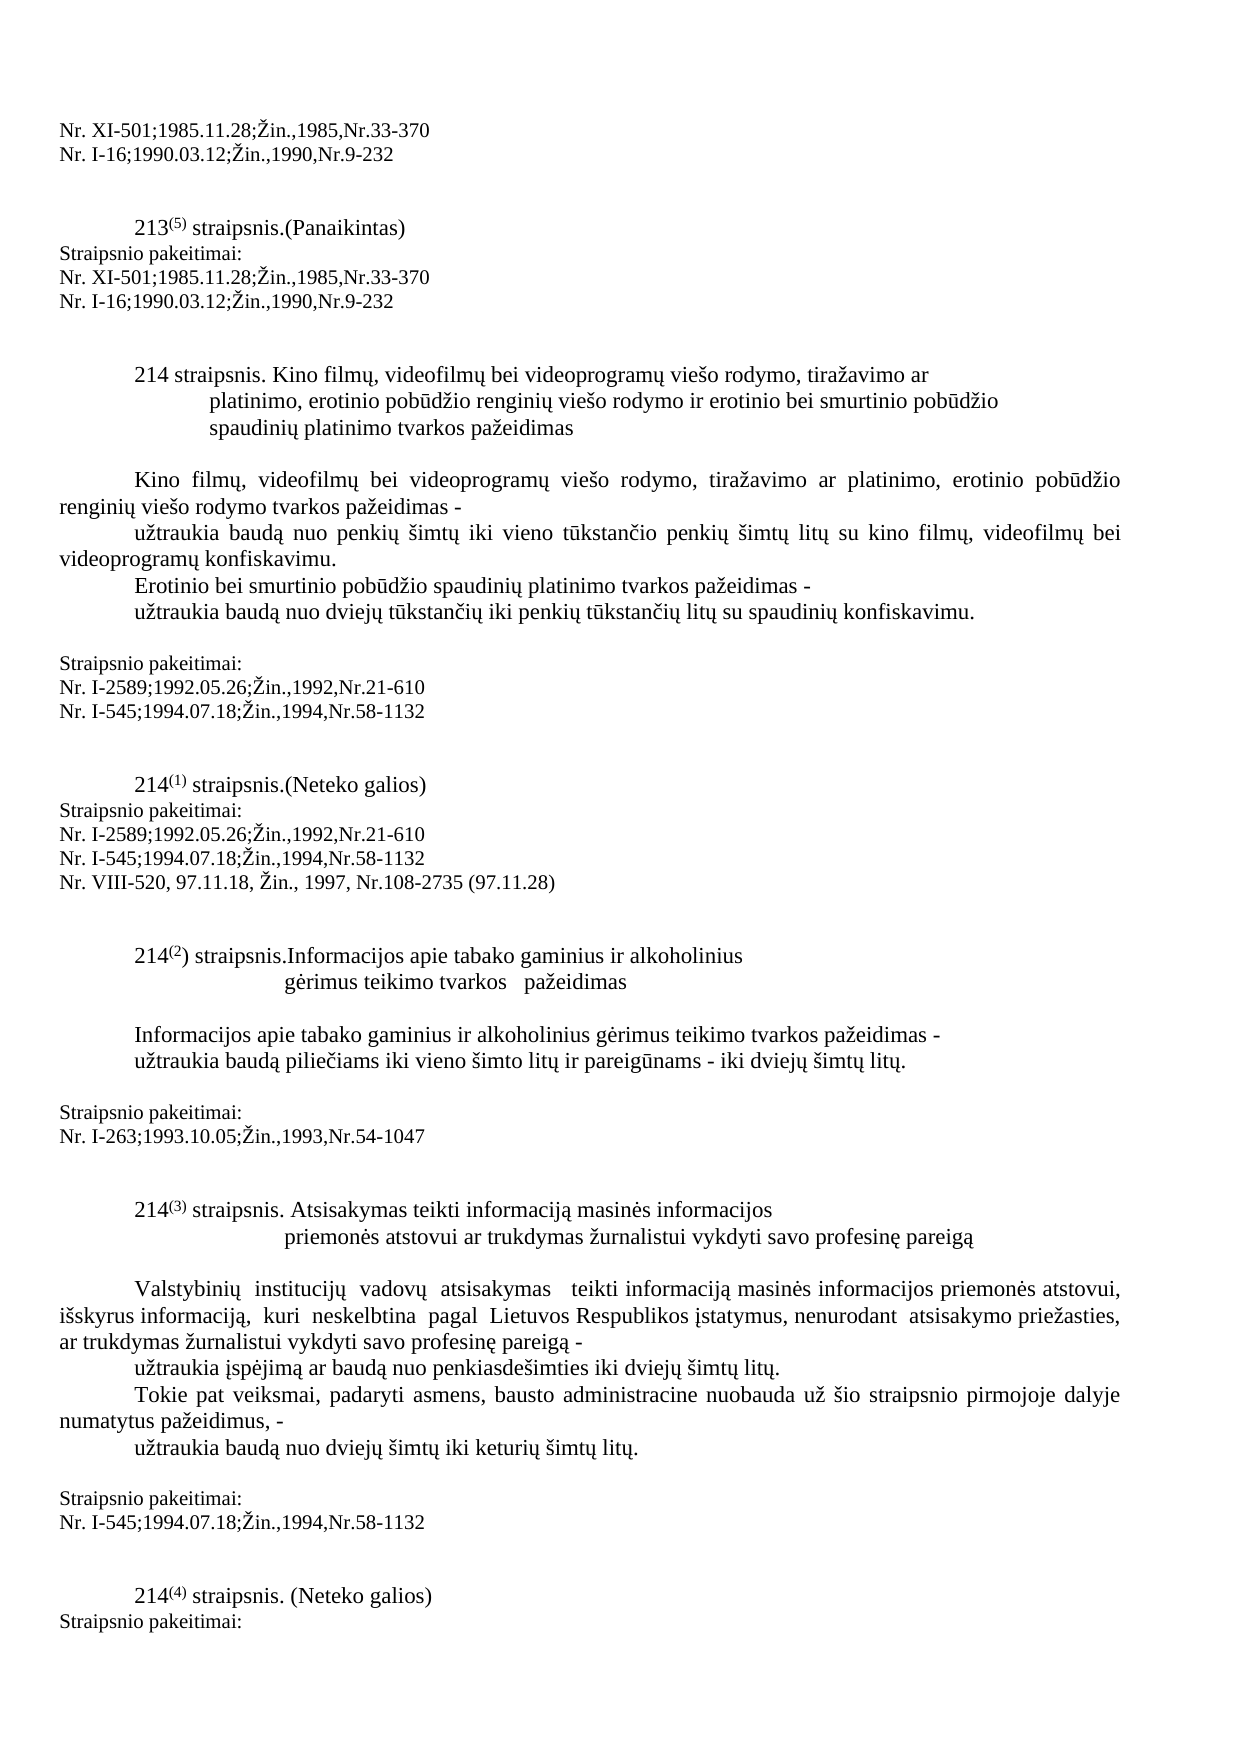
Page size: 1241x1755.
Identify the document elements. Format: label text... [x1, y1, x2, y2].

text Nr. I-545;1994.07.18;Žin.,1994,Nr.58-1132 [59, 846, 1122, 870]
text gėrimus teikimo tvarkos pažeidimas [59, 968, 1122, 995]
text 214(3) straipsnis. Atsisakymas teikti informaciją masinės informacijos [59, 1196, 1122, 1223]
text Straipsnio pakeitimai: [59, 651, 1122, 675]
text 214(4) straipsnis. (Neteko galios) [59, 1582, 1122, 1609]
text platinimo, erotinio pobūdžio renginių viešo rodymo ir erotinio bei smurtinio pobūdžio [134, 387, 1122, 414]
text Straipsnio pakeitimai: [59, 798, 1122, 822]
text Nr. I-545;1994.07.18;Žin.,1994,Nr.58-1132 [59, 1510, 1122, 1534]
text Nr. I-2589;1992.05.26;Žin.,1992,Nr.21-610 [59, 675, 1122, 699]
text užtraukia baudą nuo dviejų tūkstančių iki penkių tūkstančių litų su spaudinių konfiskavimu. [59, 598, 1122, 624]
text Nr. XI-501;1985.11.28;Žin.,1985,Nr.33-370 [59, 265, 1122, 289]
text Nr. VIII-520, 97.11.18, Žin., 1997, Nr.108-2735 (97.11.28) [59, 870, 1122, 894]
text Valstybinių institucijų vadovų atsisakymas teikti informaciją masinės informacijos priemonės atstovui, išskyrus informaciją, kuri neskelbtina pagal Lietuvos Respublikos įstatymus, nenurodant atsisakymo priežasties, ar trukdymas žurnalistui vykdyti savo profesinę pareigą - [59, 1275, 1122, 1354]
text Tokie pat veiksmai, padaryti asmens, bausto administracine nuobauda už šio straipsnio pirmojoje dalyje numatytus pažeidimus, - [59, 1381, 1122, 1433]
text 214(1) straipsnis.(Neteko galios) [59, 771, 1122, 798]
text Nr. I-545;1994.07.18;Žin.,1994,Nr.58-1132 [59, 699, 1122, 723]
text užtraukia baudą nuo penkių šimtų iki vieno tūkstančio penkių šimtų litų su kino filmų, videofilmų bei videoprogramų konfiskavimu. [59, 519, 1122, 572]
text Nr. I-263;1993.10.05;Žin.,1993,Nr.54-1047 [59, 1124, 1122, 1148]
text 213(5) straipsnis.(Panaikintas) [59, 214, 1122, 241]
text spaudinių platinimo tvarkos pažeidimas [134, 414, 1122, 440]
text 214(2) straipsnis.Informacijos apie tabako gaminius ir alkoholinius [59, 942, 1122, 968]
text Straipsnio pakeitimai: [59, 1486, 1122, 1510]
text Nr. XI-501;1985.11.28;Žin.,1985,Nr.33-370 [59, 118, 1122, 142]
text užtraukia baudą nuo dviejų šimtų iki keturių šimtų litų. [59, 1433, 1122, 1460]
text užtraukia baudą piliečiams iki vieno šimto litų ir pareigūnams - iki dviejų šimtų litų. [59, 1047, 1122, 1074]
text Nr. I-2589;1992.05.26;Žin.,1992,Nr.21-610 [59, 822, 1122, 846]
text Straipsnio pakeitimai: [59, 1100, 1122, 1124]
text Erotinio bei smurtinio pobūdžio spaudinių platinimo tvarkos pažeidimas - [59, 572, 1122, 598]
text 214 straipsnis. Kino filmų, videofilmų bei videoprogramų viešo rodymo, tiražavimo ar [59, 361, 1122, 387]
text Straipsnio pakeitimai: [59, 1609, 1122, 1633]
text Nr. I-16;1990.03.12;Žin.,1990,Nr.9-232 [59, 289, 1122, 313]
text Kino filmų, videofilmų bei videoprogramų viešo rodymo, tiražavimo ar platinimo, erotinio pobūdžio renginių viešo rodymo tvarkos pažeidimas - [59, 466, 1122, 519]
text priemonės atstovui ar trukdymas žurnalistui vykdyti savo profesinę pareigą [284, 1223, 1122, 1249]
text Nr. I-16;1990.03.12;Žin.,1990,Nr.9-232 [59, 142, 1122, 166]
text užtraukia įspėjimą ar baudą nuo penkiasdešimties iki dviejų šimtų litų. [59, 1354, 1122, 1381]
text Straipsnio pakeitimai: [59, 241, 1122, 265]
text Informacijos apie tabako gaminius ir alkoholinius gėrimus teikimo tvarkos pažeidimas - [59, 1021, 1122, 1047]
